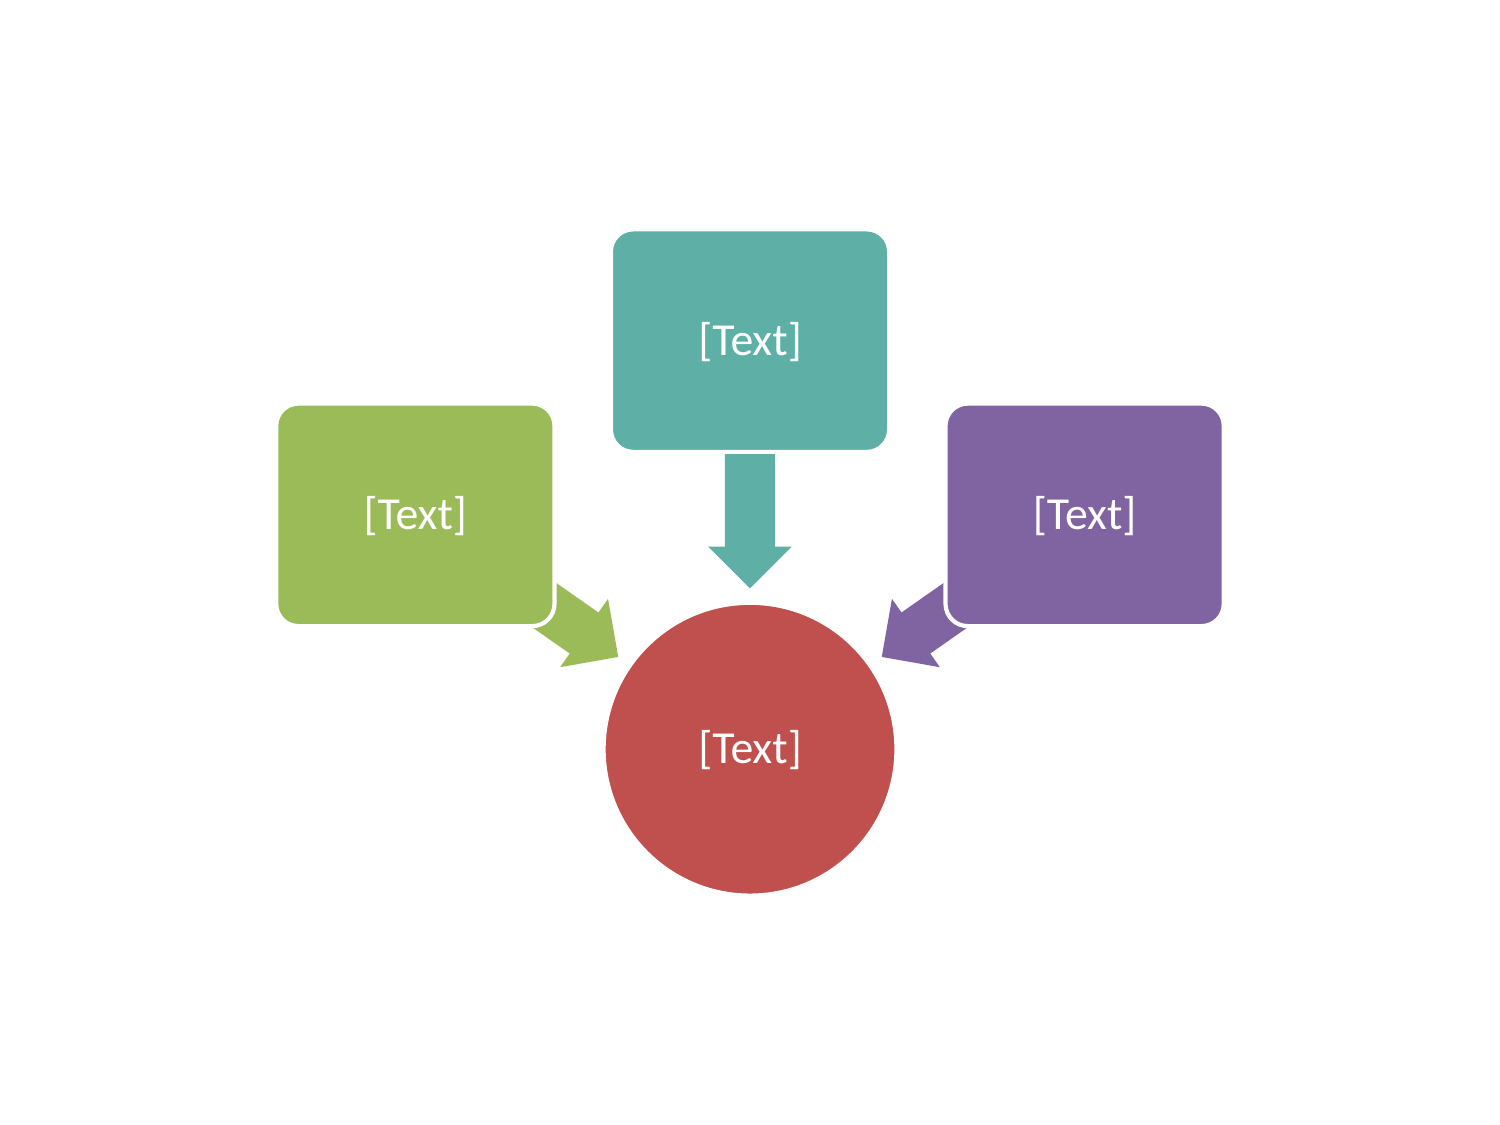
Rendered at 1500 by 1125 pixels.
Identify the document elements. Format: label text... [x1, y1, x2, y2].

text_box [531, 582, 619, 668]
text_box [Text] [945, 403, 1224, 627]
text_box [Text] [610, 229, 890, 452]
text_box [Text] [276, 403, 555, 627]
text_box [708, 452, 792, 589]
text_box [Text] [603, 602, 897, 896]
text_box [881, 582, 969, 668]
